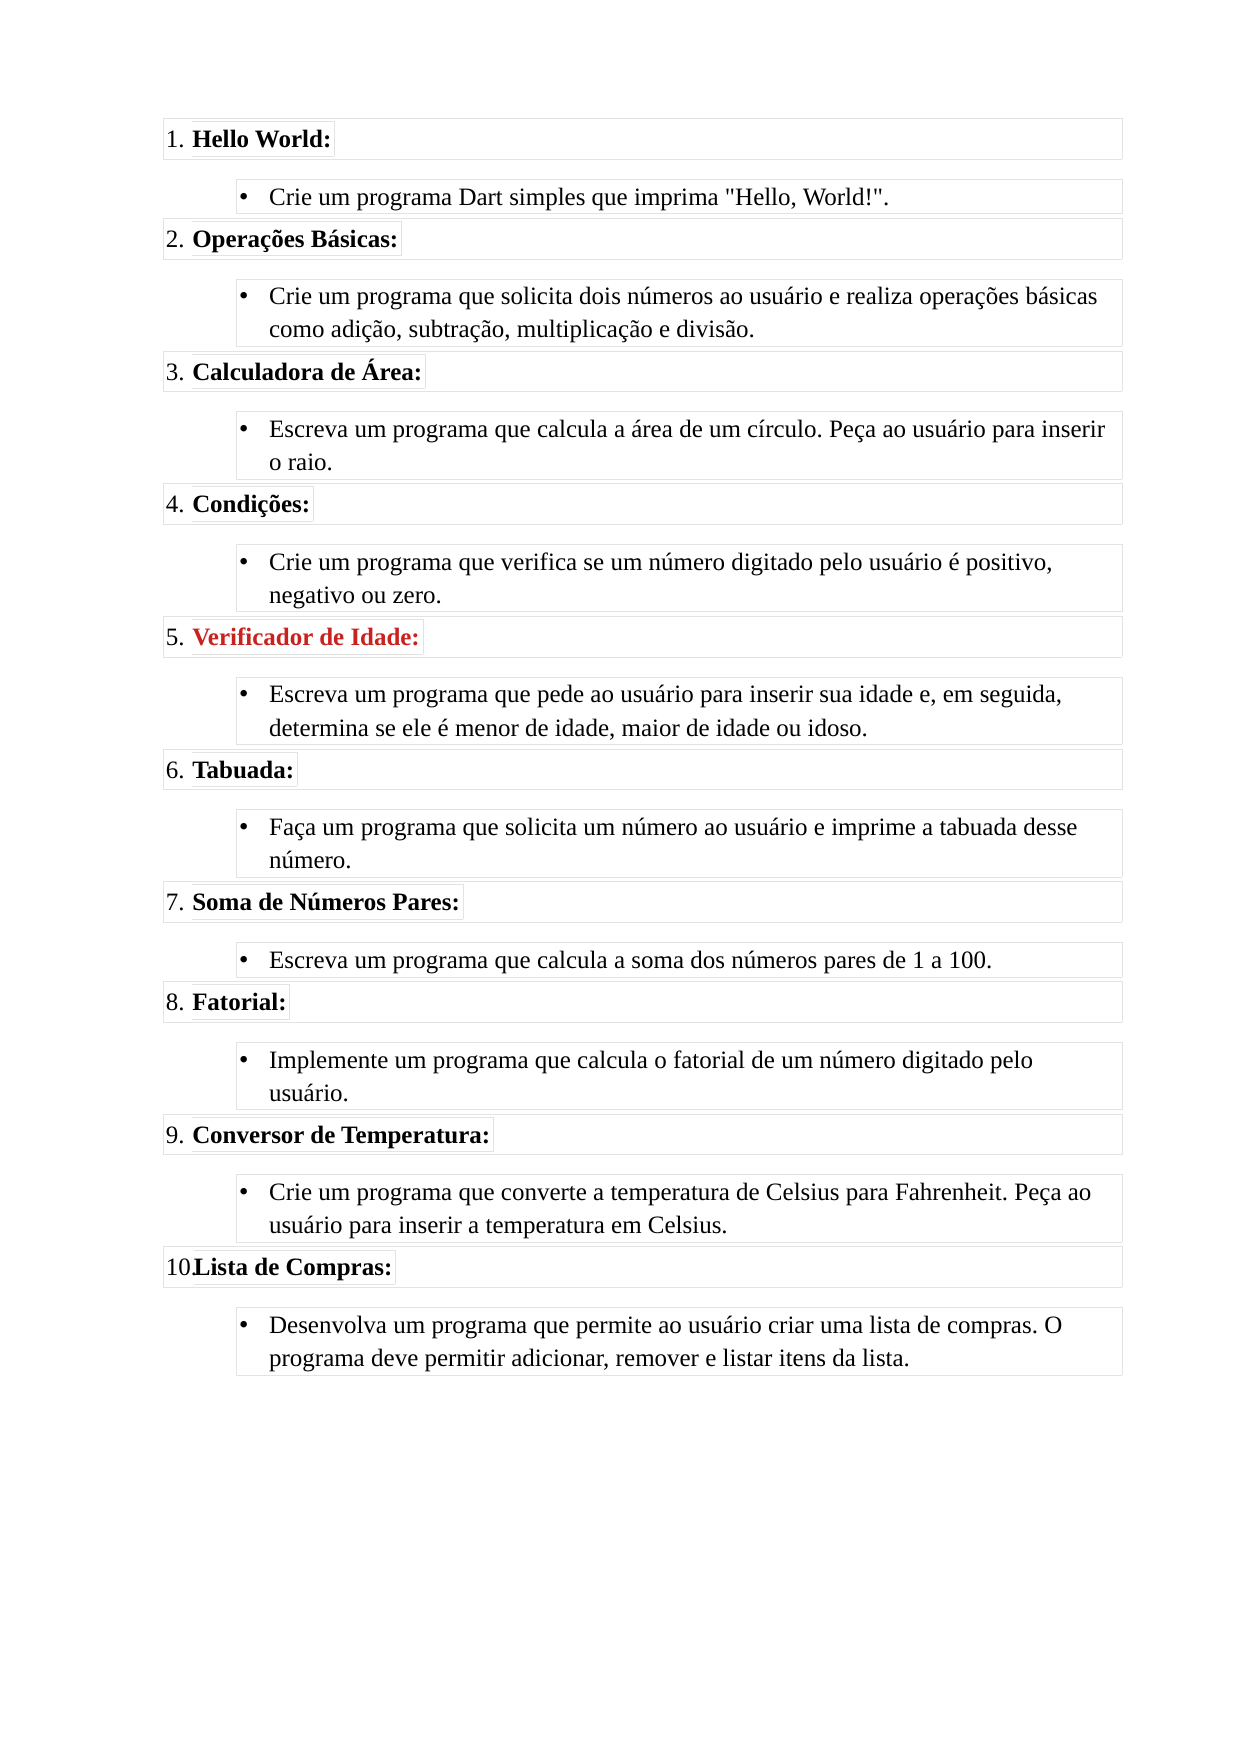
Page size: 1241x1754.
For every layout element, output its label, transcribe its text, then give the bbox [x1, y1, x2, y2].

list Escreva um programa que calcula a área de um círculo. Peça ao usuário para inserir o raio. [237, 412, 1122, 479]
list Fatorial: [164, 982, 1122, 1022]
list Condições: [164, 484, 1122, 524]
list Calculadora de Área: [164, 352, 1122, 391]
list Faça um programa que solicita um número ao usuário e imprime a tabuada desse número. [237, 810, 1122, 877]
list Operações Básicas: [164, 219, 1122, 259]
list Implemente um programa que calcula o fatorial de um número digitado pelo usuário. [237, 1043, 1122, 1109]
list Lista de Compras: [164, 1247, 1122, 1287]
list Escreva um programa que pede ao usuário para inserir sua idade e, em seguida, determina se ele é menor de idade, maior de idade ou idoso. [237, 678, 1122, 744]
list Crie um programa que solicita dois números ao usuário e realiza operações básicas como adição, subtração, multiplicação e divisão. [237, 280, 1122, 346]
list Hello World: [164, 119, 1122, 159]
list Desenvolva um programa que permite ao usuário criar uma lista de compras. O programa deve permitir adicionar, remover e listar itens da lista. [237, 1308, 1122, 1375]
list Escreva um programa que calcula a soma dos números pares de 1 a 100. [237, 943, 1122, 977]
list Tabuada: [164, 750, 1122, 789]
list Crie um programa que converte a temperatura de Celsius para Fahrenheit. Peça ao usuário para inserir a temperatura em Celsius. [237, 1175, 1122, 1242]
list Soma de Números Pares: [164, 882, 1122, 922]
list Crie um programa Dart simples que imprima "Hello, World!". [237, 180, 1122, 213]
list Verificador de Idade: [164, 617, 1122, 657]
list Conversor de Temperatura: [164, 1115, 1122, 1154]
list Crie um programa que verifica se um número digitado pelo usuário é positivo, negativo ou zero. [237, 545, 1122, 611]
